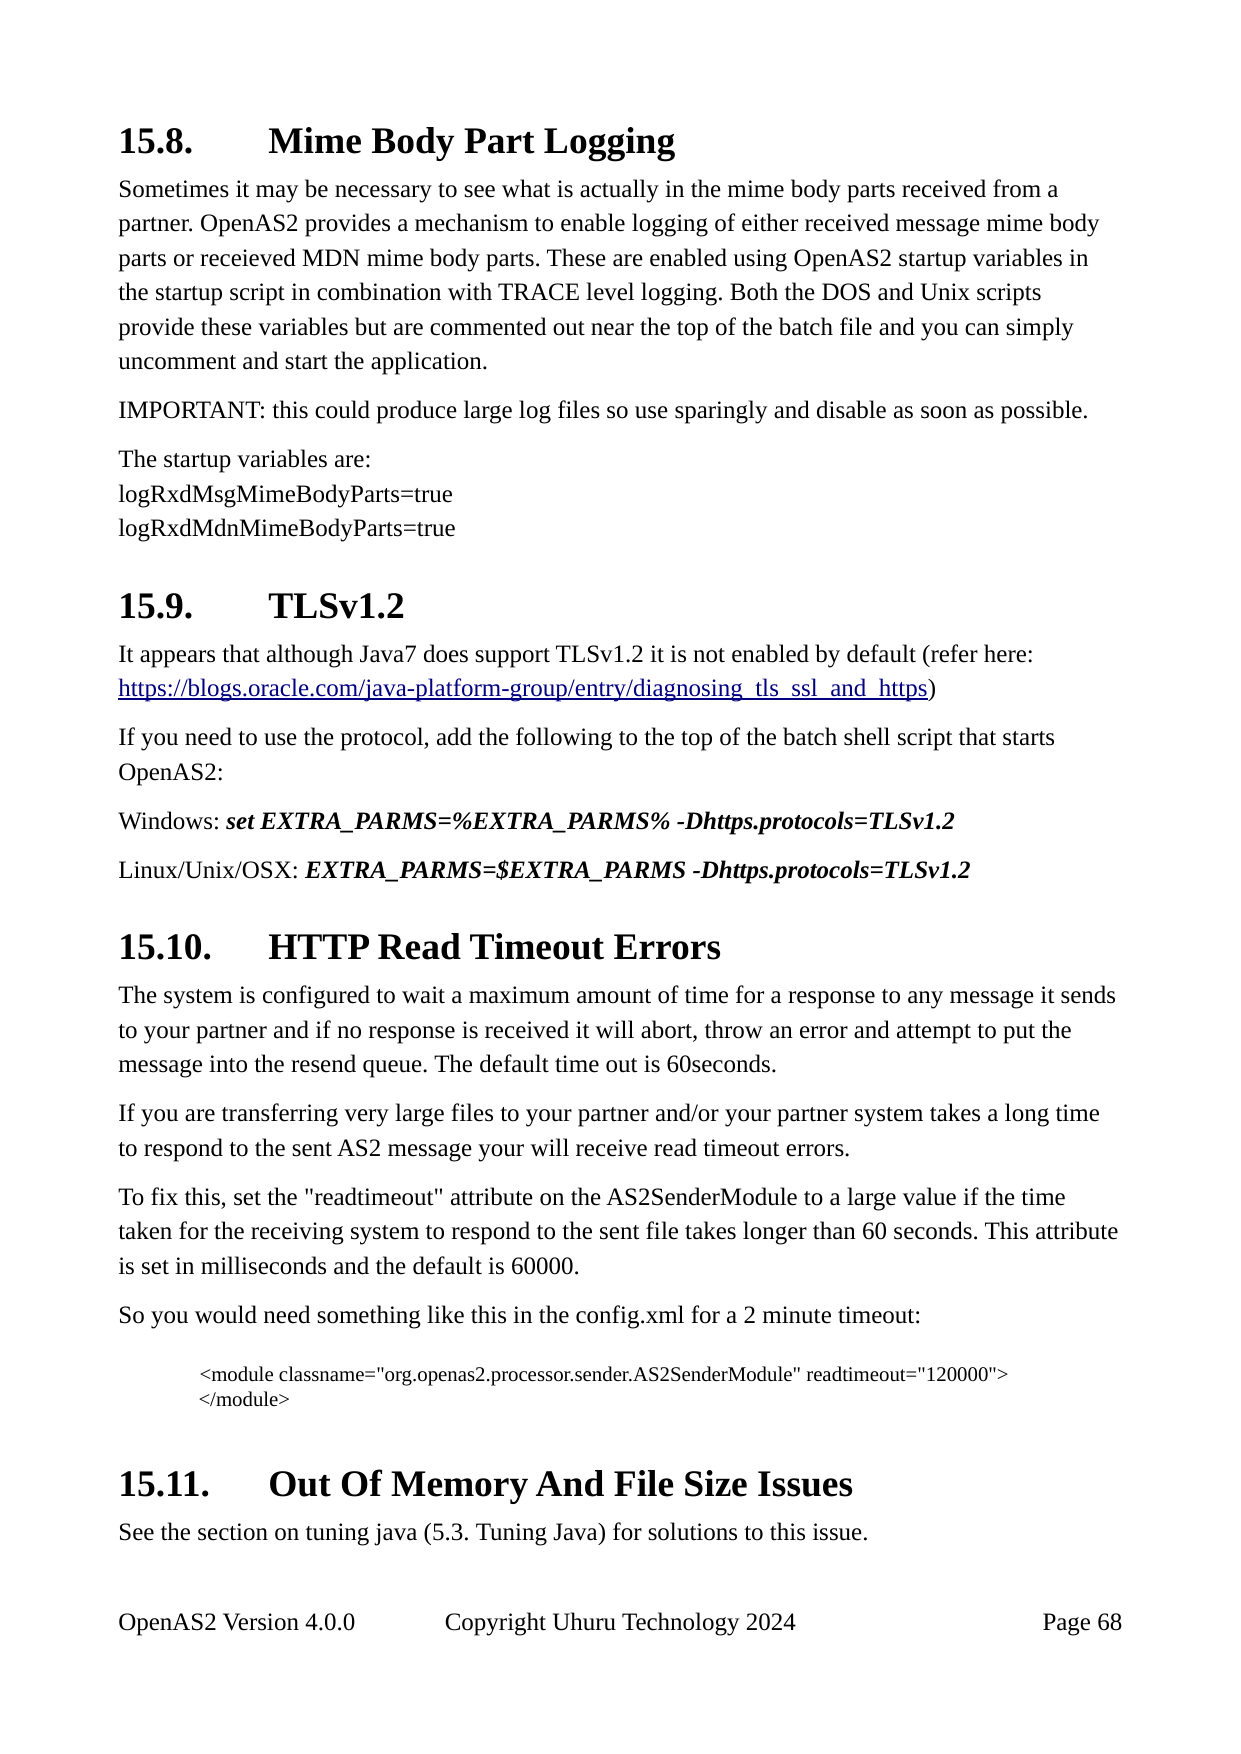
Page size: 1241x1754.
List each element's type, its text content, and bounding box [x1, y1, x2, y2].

text The startup variables are: logRxdMsgMimeBodyParts=true logRxdMdnMimeBodyParts=true [118, 444, 1122, 542]
text See the section on tuning java (5.3. Tuning Java) for solutions to this issue. [118, 1517, 1122, 1546]
subtitle HTTP Read Timeout Errors [118, 925, 1122, 968]
text Sometimes it may be necessary to see what is actually in the mime body parts received from a partner. OpenAS2 provides a mechanism to enable logging of either received message mime body parts or receieved MDN mime body parts. These are enabled using OpenAS2 startup variables in the startup script in combination with TRACE level logging. Both the DOS and Unix scripts provide these variables but are commented out near the top of the batch file and you can simply uncomment and start the application. [118, 174, 1122, 375]
subtitle Mime Body Part Logging [118, 118, 1122, 161]
text It appears that although Java7 does support TLSv1.2 it is not enabled by default (refer here: https://blogs.oracle.com/java-platform-group/entry/diagnosing_tls_ssl_and_https) [118, 639, 1122, 702]
text To fix this, set the "readtimeout" attribute on the AS2SenderModule to a large value if the time taken for the receiving system to respond to the sent file takes longer than 60 seconds. This attribute is set in milliseconds and the default is 60000. [118, 1182, 1122, 1280]
text The system is configured to wait a maximum amount of time for a response to any message it sends to your partner and if no response is received it will abort, throw an error and attempt to put the message into the resend queue. The default time out is 60seconds. [118, 980, 1122, 1078]
text So you would need something like this in the config.xml for a 2 minute timeout: [118, 1300, 1122, 1329]
text Linux/Unix/OSX: EXTRA_PARMS=$EXTRA_PARMS -Dhttps.protocols=TLSv1.2 [118, 855, 1122, 884]
subtitle TLSv1.2 [118, 583, 1122, 626]
text IMPORTANT: this could produce large log files so use sparingly and disable as soon as possible. [118, 395, 1122, 424]
text If you are transferring very large files to your partner and/or your partner system takes a long time to respond to the sent AS2 message your will receive read timeout errors. [118, 1098, 1122, 1162]
subtitle Out Of Memory And File Size Issues [118, 1461, 1122, 1504]
text Windows: set EXTRA_PARMS=%EXTRA_PARMS% -Dhttps.protocols=TLSv1.2 [118, 806, 1122, 834]
text <module classname="org.openas2.processor.sender.AS2SenderModule" readtimeout="120000"> </module> [193, 1358, 1122, 1411]
text If you need to use the protocol, add the following to the top of the batch shell script that starts OpenAS2: [118, 722, 1122, 786]
